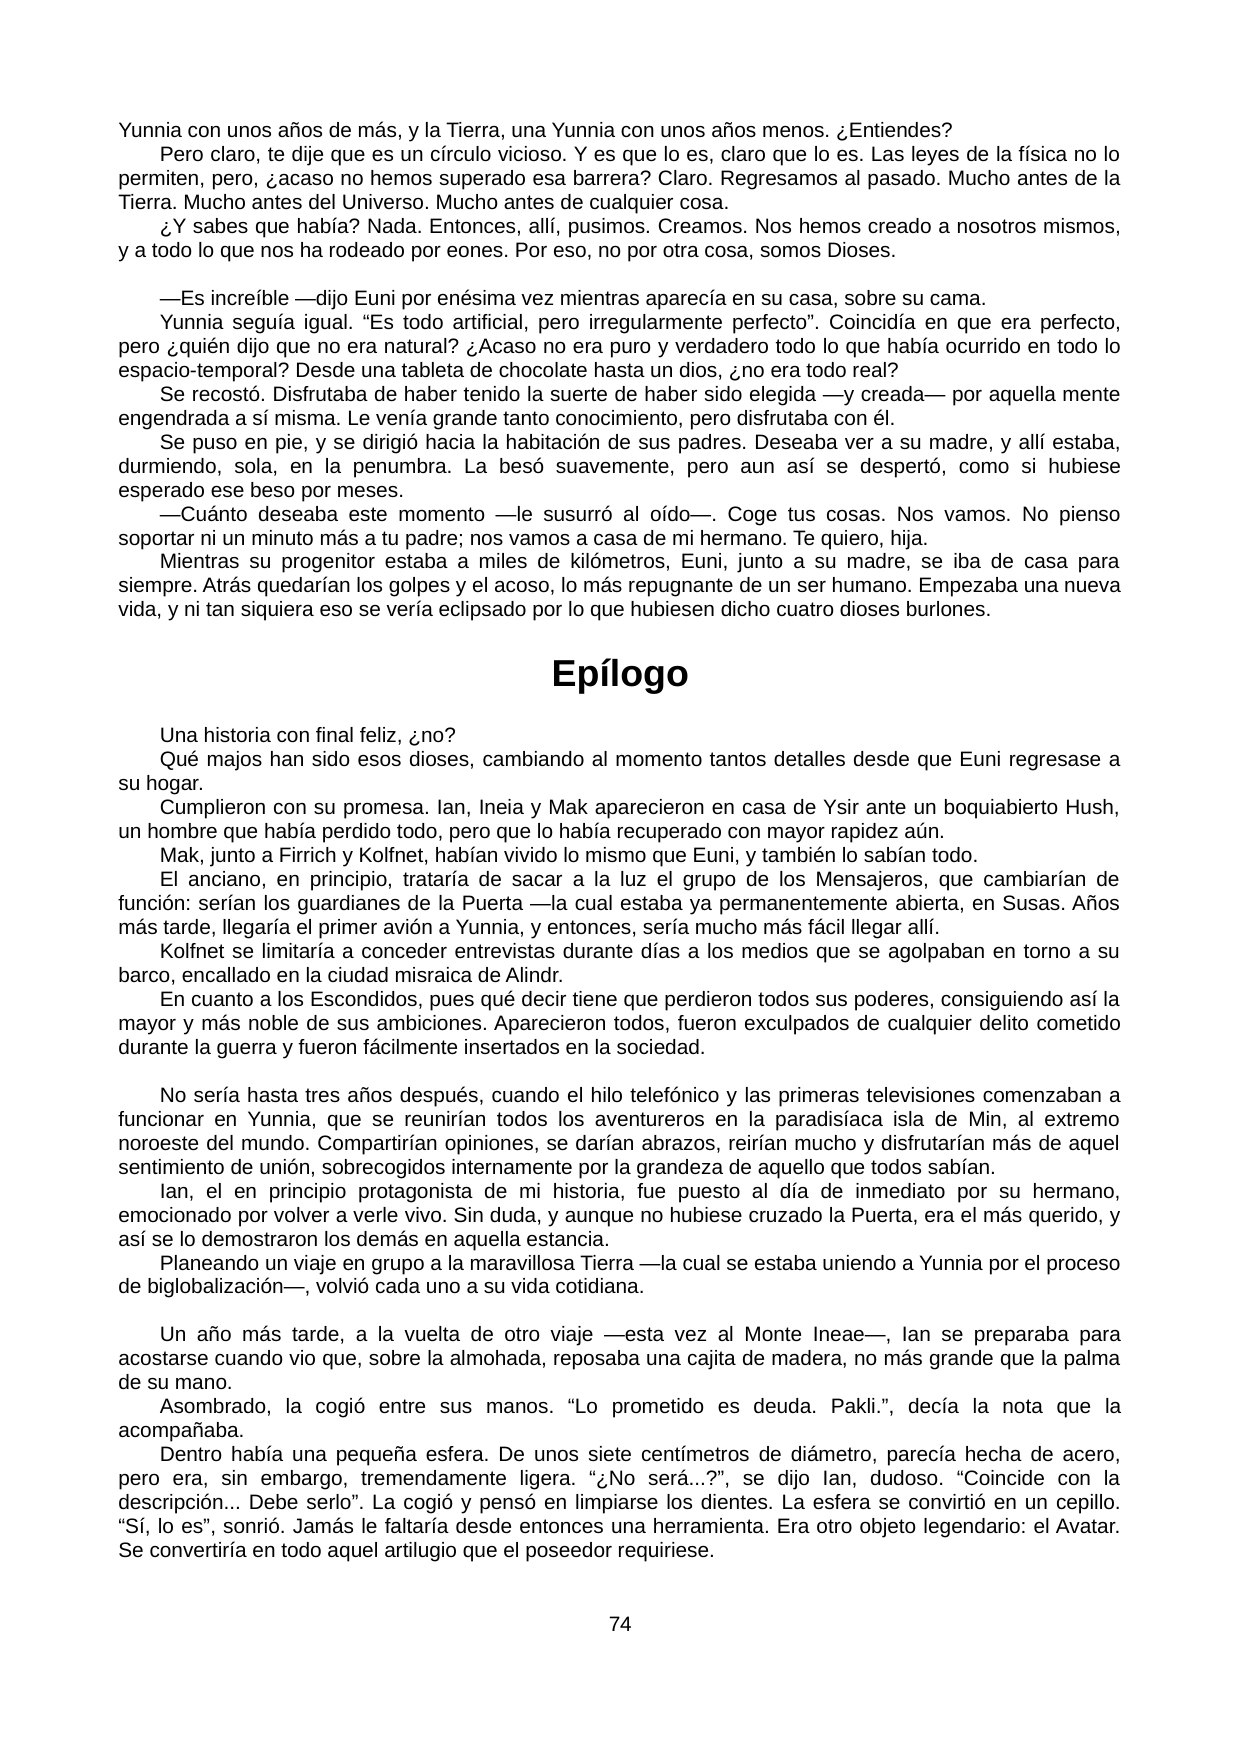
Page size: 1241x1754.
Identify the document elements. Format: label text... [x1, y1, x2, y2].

text El anciano, en principio, trataría de sacar a la luz el grupo de los Mensajeros, que cambiarían de función: serían los guardianes de la Puerta ―la cual estaba ya permanentemente abierta, en Susas. Años más tarde, llegaría el primer avión a Yunnia, y entonces, sería mucho más fácil llegar allí. [118, 867, 1122, 939]
text Qué majos han sido esos dioses, cambiando al momento tantos detalles desde que Euni regresase a su hogar. [118, 747, 1122, 795]
text Planeando un viaje en grupo a la maravillosa Tierra ―la cual se estaba uniendo a Yunnia por el proceso de biglobalización―, volvió cada uno a su vida cotidiana. [118, 1250, 1122, 1298]
text ―Es increíble ―dijo Euni por enésima vez mientras aparecía en su casa, sobre su cama. [118, 286, 1122, 310]
text Una historia con final feliz, ¿no? [118, 723, 1122, 747]
text Se recostó. Disfrutaba de haber tenido la suerte de haber sido elegida ―y creada― por aquella mente engendrada a sí misma. Le venía grande tanto conocimiento, pero disfrutaba con él. [118, 382, 1122, 429]
text Un año más tarde, a la vuelta de otro viaje ―esta vez al Monte Ineae―, Ian se preparaba para acostarse cuando vio que, sobre la almohada, reposaba una cajita de madera, no más grande que la palma de su mano. [118, 1322, 1122, 1394]
text ―Cuánto deseaba este momento ―le susurró al oído―. Coge tus cosas. Nos vamos. No pienso soportar ni un minuto más a tu padre; nos vamos a casa de mi hermano. Te quiero, hija. [118, 501, 1122, 549]
text Asombrado, la cogió entre sus manos. “Lo prometido es deuda. Pakli.”, decía la nota que la acompañaba. [118, 1394, 1122, 1442]
text Kolfnet se limitaría a conceder entrevistas durante días a los medios que se agolpaban en torno a su barco, encallado en la ciudad misraica de Alindr. [118, 939, 1122, 987]
text Se puso en pie, y se dirigió hacia la habitación de sus padres. Deseaba ver a su madre, y allí estaba, durmiendo, sola, en la penumbra. La besó suavemente, pero aun así se despertó, como si hubiese esperado ese beso por meses. [118, 429, 1122, 501]
text Ian, el en principio protagonista de mi historia, fue puesto al día de inmediato por su hermano, emocionado por volver a verle vivo. Sin duda, y aunque no hubiese cruzado la Puerta, era el más querido, y así se lo demostraron los demás en aquella estancia. [118, 1178, 1122, 1250]
subtitle Epílogo [118, 651, 1122, 694]
text Pero claro, te dije que es un círculo vicioso. Y es que lo es, claro que lo es. Las leyes de la física no lo permiten, pero, ¿acaso no hemos superado esa barrera? Claro. Regresamos al pasado. Mucho antes de la Tierra. Mucho antes del Universo. Mucho antes de cualquier cosa. [118, 142, 1122, 214]
text Mientras su progenitor estaba a miles de kilómetros, Euni, junto a su madre, se iba de casa para siempre. Atrás quedarían los golpes y el acoso, lo más repugnante de un ser humano. Empezaba una nueva vida, y ni tan siquiera eso se vería eclipsado por lo que hubiesen dicho cuatro dioses burlones. [118, 549, 1122, 621]
text Yunnia seguía igual. “Es todo artificial, pero irregularmente perfecto”. Coincidía en que era perfecto, pero ¿quién dijo que no era natural? ¿Acaso no era puro y verdadero todo lo que había ocurrido en todo lo espacio-temporal? Desde una tableta de chocolate hasta un dios, ¿no era todo real? [118, 310, 1122, 382]
text No sería hasta tres años después, cuando el hilo telefónico y las primeras televisiones comenzaban a funcionar en Yunnia, que se reunirían todos los aventureros en la paradisíaca isla de Min, al extremo noroeste del mundo. Compartirían opiniones, se darían abrazos, reirían mucho y disfrutarían más de aquel sentimiento de unión, sobrecogidos internamente por la grandeza de aquello que todos sabían. [118, 1083, 1122, 1178]
text Yunnia con unos años de más, y la Tierra, una Yunnia con unos años menos. ¿Entiendes? [118, 118, 1122, 142]
text ¿Y sabes que había? Nada. Entonces, allí, pusimos. Creamos. Nos hemos creado a nosotros mismos, y a todo lo que nos ha rodeado por eones. Por eso, no por otra cosa, somos Dioses. [118, 214, 1122, 262]
text En cuanto a los Escondidos, pues qué decir tiene que perdieron todos sus poderes, consiguiendo así la mayor y más noble de sus ambiciones. Aparecieron todos, fueron exculpados de cualquier delito cometido durante la guerra y fueron fácilmente insertados en la sociedad. [118, 987, 1122, 1059]
text Mak, junto a Firrich y Kolfnet, habían vivido lo mismo que Euni, y también lo sabían todo. [118, 843, 1122, 867]
text Dentro había una pequeña esfera. De unos siete centímetros de diámetro, parecía hecha de acero, pero era, sin embargo, tremendamente ligera. “¿No será...?”, se dijo Ian, dudoso. “Coincide con la descripción... Debe serlo”. La cogió y pensó en limpiarse los dientes. La esfera se convirtió en un cepillo. “Sí, lo es”, sonrió. Jamás le faltaría desde entonces una herramienta. Era otro objeto legendario: el Avatar. Se convertiría en todo aquel artilugio que el poseedor requiriese. [118, 1442, 1122, 1562]
text Cumplieron con su promesa. Ian, Ineia y Mak aparecieron en casa de Ysir ante un boquiabierto Hush, un hombre que había perdido todo, pero que lo había recuperado con mayor rapidez aún. [118, 795, 1122, 843]
